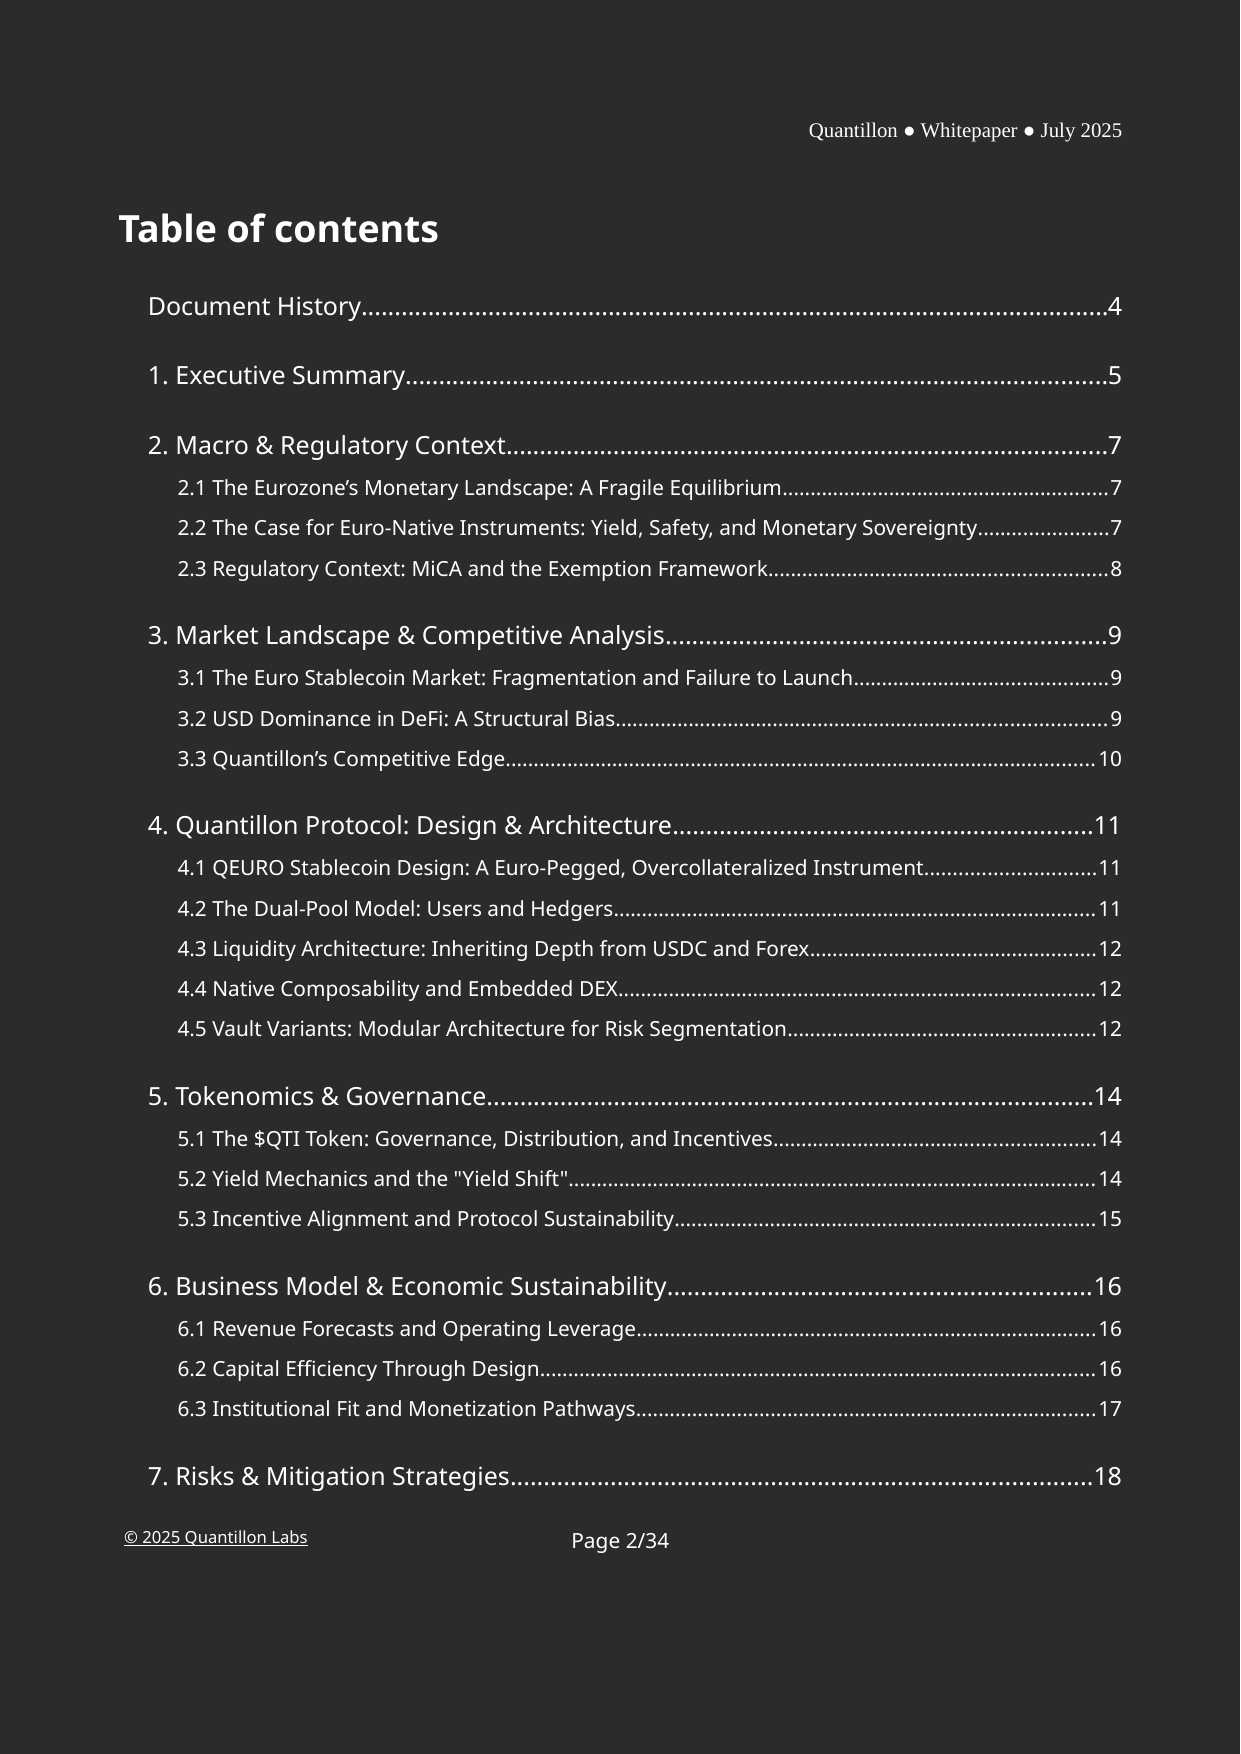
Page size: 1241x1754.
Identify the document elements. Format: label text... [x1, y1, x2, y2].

text 3.1 The Euro Stablecoin Market: Fragmentation and Failure to Launch 9 [177, 663, 1122, 692]
text 6.2 Capital Efficiency Through Design 16 [177, 1354, 1122, 1383]
text 7. Risks & Mitigation Strategies 18 [148, 1458, 1122, 1492]
text 4.1 QEURO Stablecoin Design: A Euro-Pegged, Overcollateralized Instrument 11 [177, 853, 1122, 882]
subtitle Table of contents [118, 202, 1122, 253]
text 6.3 Institutional Fit and Monetization Pathways 17 [177, 1394, 1122, 1423]
text 5. Tokenomics & Governance 14 [148, 1078, 1122, 1112]
text 2. Macro & Regulatory Context 7 [148, 427, 1122, 462]
text 2.1 The Eurozone’s Monetary Landscape: A Fragile Equilibrium 7 [177, 473, 1122, 502]
text 4.3 Liquidity Architecture: Inheriting Depth from USDC and Forex 12 [177, 934, 1122, 962]
text 3. Market Landscape & Competitive Analysis 9 [148, 618, 1122, 652]
text 6.1 Revenue Forecasts and Operating Leverage 16 [177, 1314, 1122, 1343]
text 1. Executive Summary 5 [148, 358, 1122, 392]
text 4.4 Native Composability and Embedded DEX 12 [177, 974, 1122, 1003]
text Document History 4 [148, 288, 1122, 323]
text 6. Business Model & Economic Sustainability 16 [148, 1268, 1122, 1302]
text 4.5 Vault Variants: Modular Architecture for Risk Segmentation 12 [177, 1014, 1122, 1043]
text 5.3 Incentive Alignment and Protocol Sustainability 15 [177, 1204, 1122, 1233]
text 2.2 The Case for Euro-Native Instruments: Yield, Safety, and Monetary Sovereignty 7 [177, 513, 1122, 542]
text 5.1 The $QTI Token: Governance, Distribution, and Incentives 14 [177, 1124, 1122, 1152]
text 3.2 USD Dominance in DeFi: A Structural Bias 9 [177, 704, 1122, 732]
text 4.2 The Dual-Pool Model: Users and Hedgers 11 [177, 894, 1122, 922]
text 3.3 Quantillon’s Competitive Edge 10 [177, 744, 1122, 772]
text 5.2 Yield Mechanics and the "Yield Shift" 14 [177, 1164, 1122, 1193]
text 4. Quantillon Protocol: Design & Architecture 11 [148, 808, 1122, 842]
text 2.3 Regulatory Context: MiCA and the Exemption Framework 8 [177, 554, 1122, 582]
